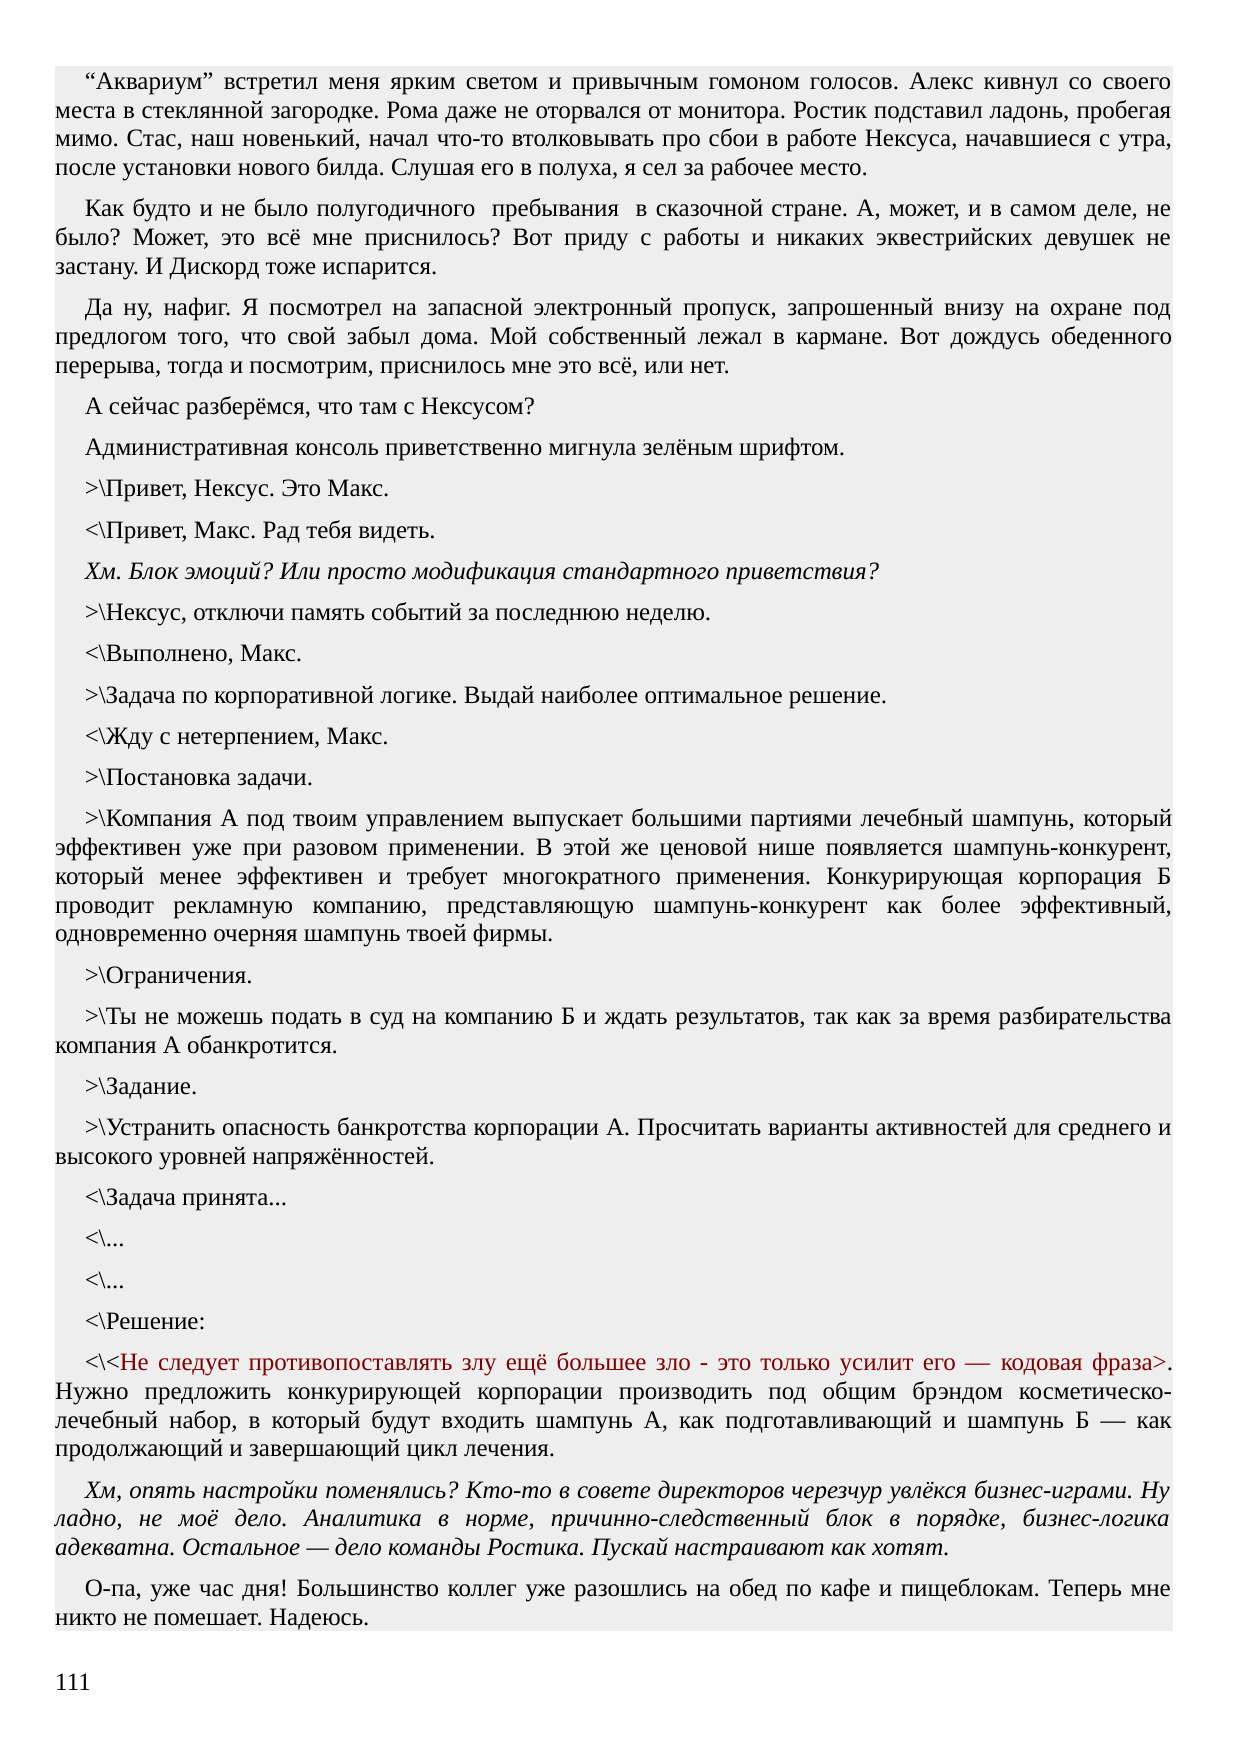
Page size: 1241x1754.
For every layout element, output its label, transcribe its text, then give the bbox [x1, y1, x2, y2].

text <\Жду с нетерпением, Макс. [55, 721, 1173, 750]
text >\Задание. [55, 1071, 1173, 1100]
text >\Нексус, отключи память событий за последнюю неделю. [55, 597, 1173, 626]
text <\Привет, Макс. Рад тебя видеть. [55, 515, 1173, 543]
text Хм. Блок эмоций? Или просто модификация стандартного приветствия? [55, 556, 1173, 585]
text Административная консоль приветственно мигнула зелёным шрифтом. [55, 432, 1173, 461]
text >\Постановка задачи. [55, 762, 1173, 791]
text <\... [55, 1223, 1173, 1252]
text <\<Не следует противопоставлять злу ещё большее зло - это только усилит его — кодовая фраза>. Нужно предложить конкурирующей корпорации производить под общим брэндом косметическо-лечебный набор, в который будут входить шампунь А, как подготавливающий и шампунь Б — как продолжающий и завершающий цикл лечения. [55, 1347, 1173, 1462]
text >\Привет, Нексус. Это Макс. [55, 473, 1173, 502]
text “Аквариум” встретил меня ярким светом и привычным гомоном голосов. Алекс кивнул со своего места в стеклянной загородке. Рома даже не оторвался от монитора. Ростик подставил ладонь, пробегая мимо. Стас, наш новенький, начал что-то втолковывать про сбои в работе Нексуса, начавшиеся с утра, после установки нового билда. Слушая его в полуха, я сел за рабочее место. [55, 66, 1173, 181]
text Хм, опять настройки поменялись? Кто-то в совете директоров черезчур увлёкся бизнес-играми. Ну ладно, не моё дело. Аналитика в норме, причинно-следственный блок в порядке, бизнес-логика адекватна. Остальное — дело команды Ростика. Пускай настраивают как хотят. [55, 1475, 1173, 1561]
text >\Ты не можешь подать в суд на компанию Б и ждать результатов, так как за время разбирательства компания А обанкротится. [55, 1001, 1173, 1058]
text А сейчас разберёмся, что там с Нексусом? [55, 391, 1173, 420]
text Как будто и не было полугодичного пребывания в сказочной стране. А, может, и в самом деле, не было? Может, это всё мне приснилось? Вот приду с работы и никаких эквестрийских девушек не застану. И Дискорд тоже испарится. [55, 193, 1173, 280]
text О-па, уже час дня! Большинство коллег уже разошлись на обед по кафе и пищеблокам. Теперь мне никто не помешает. Надеюсь. [55, 1573, 1173, 1631]
text Да ну, нафиг. Я посмотрел на запасной электронный пропуск, запрошенный внизу на охране под предлогом того, что свой забыл дома. Мой собственный лежал в кармане. Вот дождусь обеденного перерыва, тогда и посмотрим, приснилось мне это всё, или нет. [55, 292, 1173, 378]
text <\Выполнено, Макс. [55, 638, 1173, 667]
text <\... [55, 1265, 1173, 1293]
text >\Компания А под твоим управлением выпускает большими партиями лечебный шампунь, который эффективен уже при разовом применении. В этой же ценовой нише появляется шампунь-конкурент, который менее эффективен и требует многократного применения. Конкурирующая корпорация Б проводит рекламную компанию, представляющую шампунь-конкурент как более эффективный, одновременно очерняя шампунь твоей фирмы. [55, 803, 1173, 947]
text <\Задача принята... [55, 1182, 1173, 1211]
text <\Решение: [55, 1306, 1173, 1335]
text >\Устранить опасность банкротства корпорации А. Просчитать варианты активностей для среднего и высокого уровней напряжённостей. [55, 1112, 1173, 1170]
text >\Задача по корпоративной логике. Выдай наиболее оптимальное решение. [55, 680, 1173, 708]
text >\Ограничения. [55, 960, 1173, 988]
